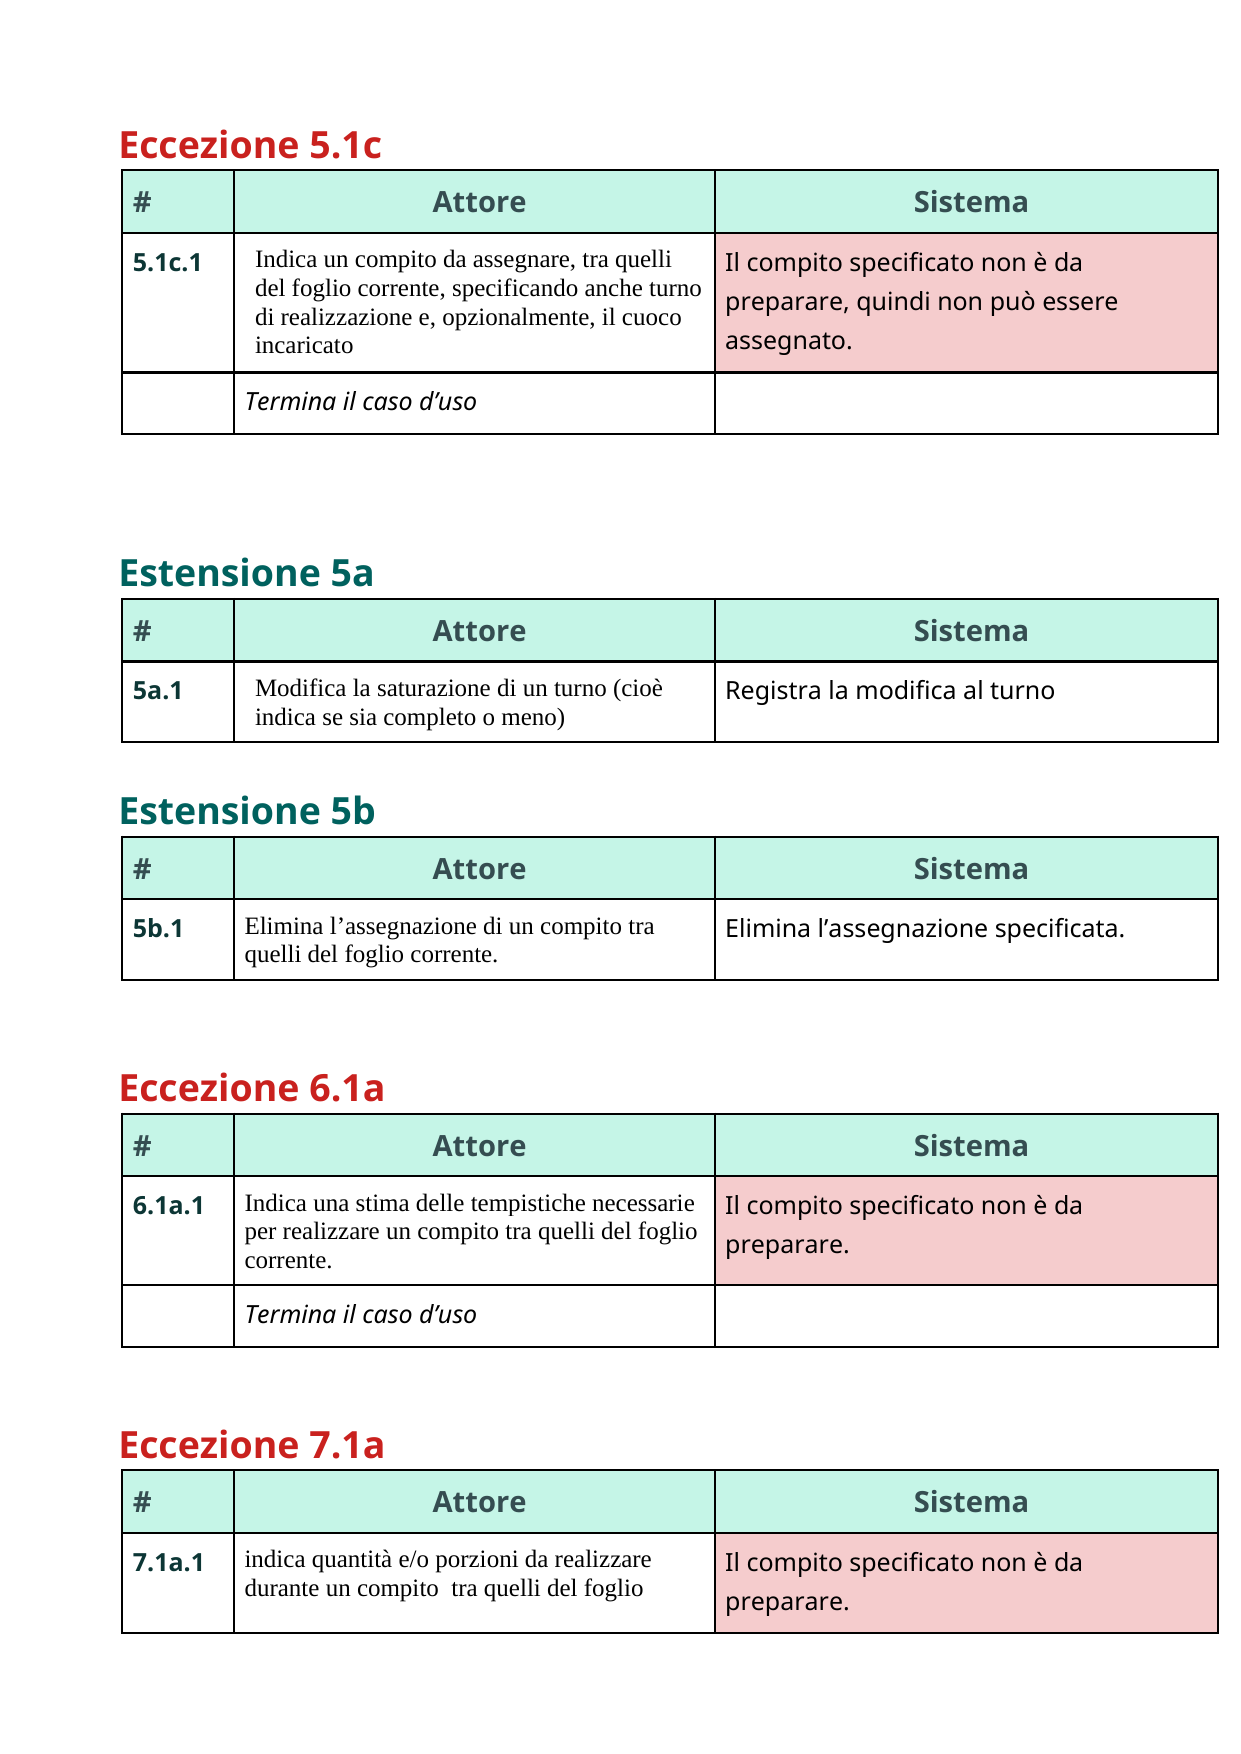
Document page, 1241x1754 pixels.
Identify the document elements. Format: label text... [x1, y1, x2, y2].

table_cell Indica un compito da assegnare, tra quelli del foglio corrente, specificando anche turno di realizzazione e, opzionalmente, il cuoco incaricato [235, 234, 714, 371]
table_cell Elimina l’assegnazione specificata. [716, 900, 1217, 979]
table_cell [716, 1286, 1217, 1346]
table_cell Il compito specificato non è da preparare. [716, 1534, 1217, 1632]
table_cell [716, 374, 1217, 433]
table_header Sistema [716, 171, 1217, 232]
table_header Sistema [716, 838, 1217, 898]
subtitle Eccezione 7.1a [118, 1418, 1122, 1469]
table_cell Registra la modifica al turno [716, 663, 1217, 741]
table_header Sistema [716, 1115, 1217, 1175]
table_cell 7.1a.1 [123, 1534, 233, 1632]
table_header Attore [235, 1471, 714, 1532]
table_cell 5a.1 [123, 663, 233, 741]
subtitle Eccezione 6.1a [118, 1062, 1122, 1113]
table_cell [123, 374, 233, 433]
table_cell Il compito specificato non è da preparare, quindi non può essere assegnato. [716, 234, 1217, 371]
table_header # [123, 1471, 233, 1532]
table_cell [123, 1286, 233, 1346]
table_header Attore [235, 171, 714, 232]
table_header # [123, 171, 233, 232]
table_header Attore [235, 1115, 714, 1175]
table_cell Elimina l’assegnazione di un compito tra quelli del foglio corrente. [235, 900, 714, 979]
table_header Attore [235, 600, 714, 660]
table_cell indica quantità e/o porzioni da realizzare durante un compito tra quelli del foglio [235, 1534, 714, 1632]
table_cell 5.1c.1 [123, 234, 233, 371]
table_cell Modifica la saturazione di un turno (cioè indica se sia completo o meno) [235, 663, 714, 741]
table_header # [123, 600, 233, 660]
table_header Sistema [716, 600, 1217, 660]
table_header Sistema [716, 1471, 1217, 1532]
table_cell Termina il caso d’uso [235, 1286, 714, 1346]
subtitle Estensione 5b [118, 784, 1122, 836]
table_cell Termina il caso d’uso [235, 374, 714, 433]
table_header # [123, 838, 233, 898]
table_cell 5b.1 [123, 900, 233, 979]
table_header Attore [235, 838, 714, 898]
subtitle Estensione 5a [118, 547, 1122, 598]
table_header # [123, 1115, 233, 1175]
table_cell Indica una stima delle tempistiche necessarie per realizzare un compito tra quelli del foglio corrente. [235, 1177, 714, 1284]
table_cell Il compito specificato non è da preparare. [716, 1177, 1217, 1284]
subtitle Eccezione 5.1c [118, 118, 1122, 169]
table_cell 6.1a.1 [123, 1177, 233, 1284]
